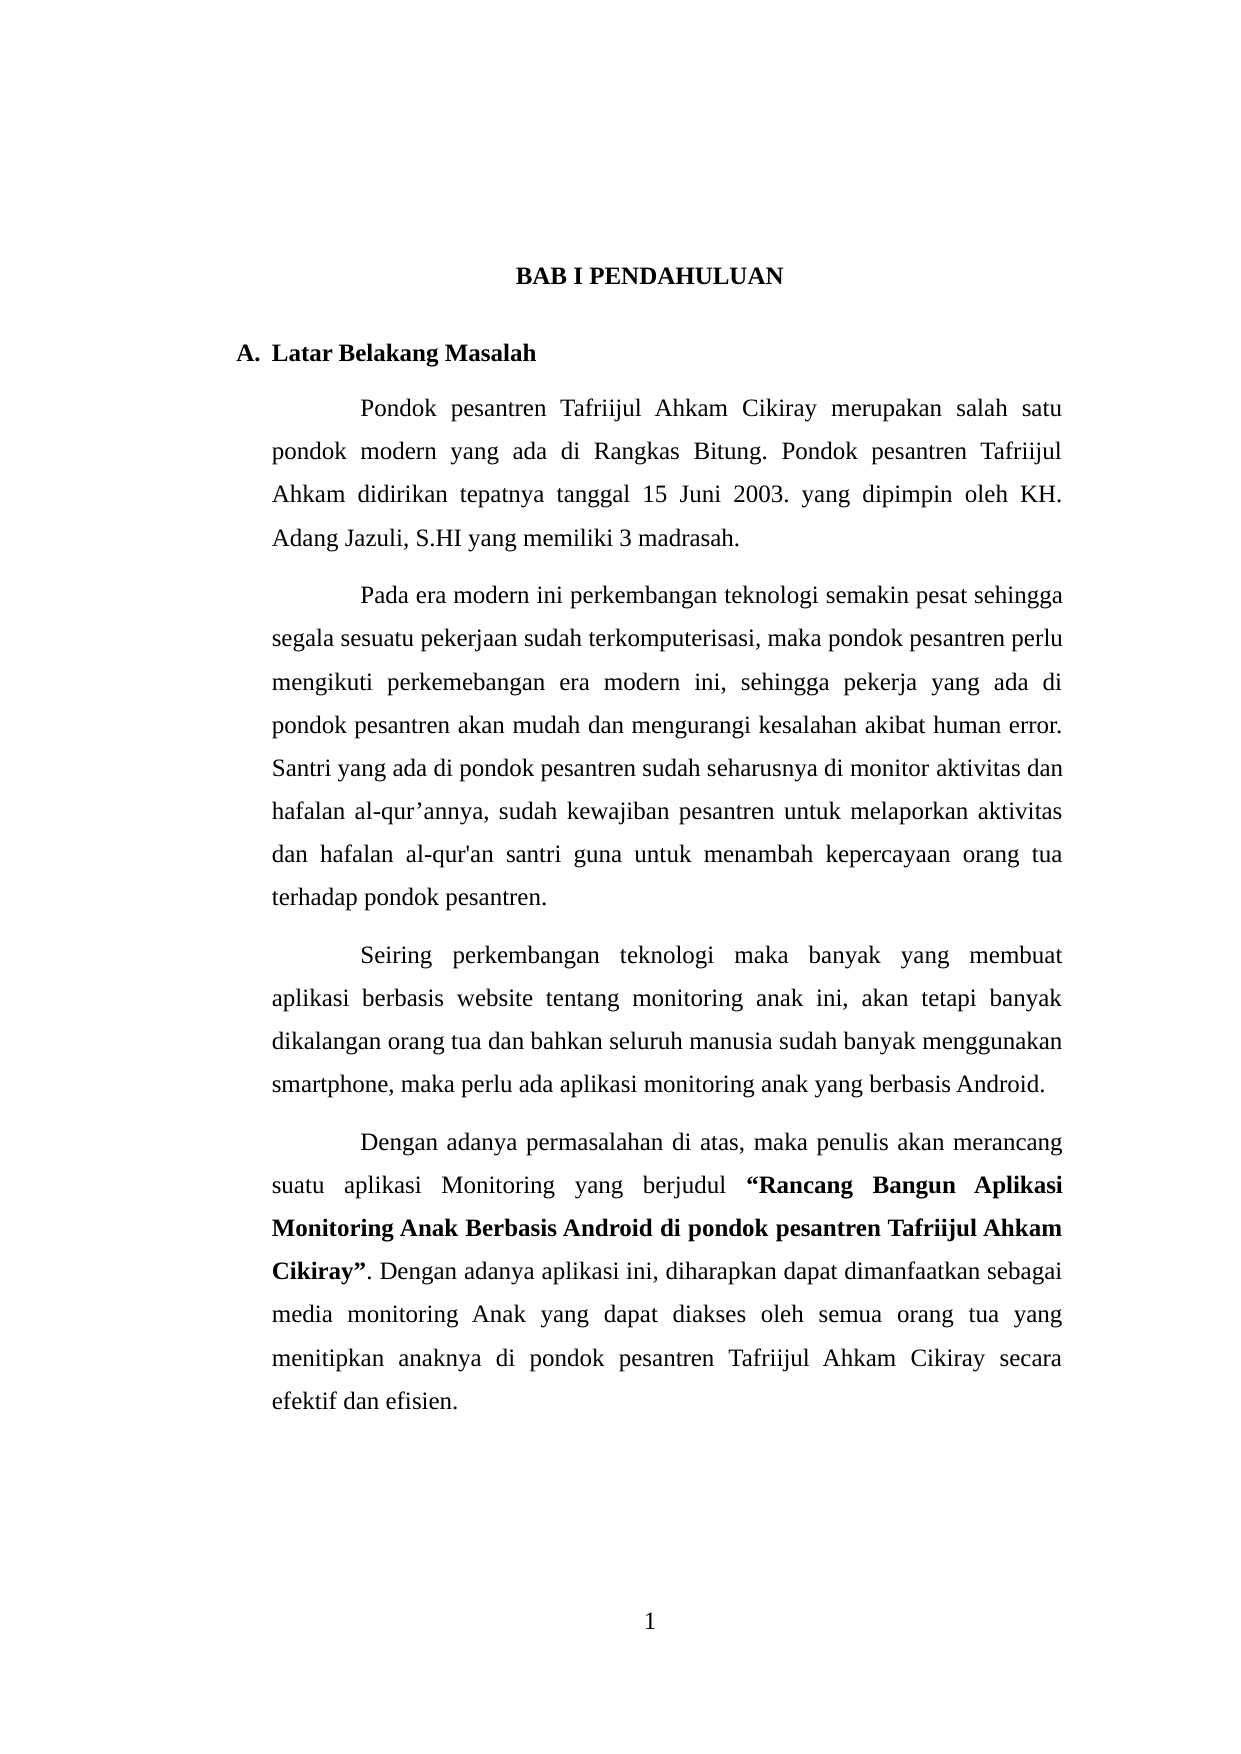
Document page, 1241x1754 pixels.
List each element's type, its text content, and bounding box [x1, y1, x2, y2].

subtitle BAB I PENDAHULUAN [236, 261, 1063, 290]
text Dengan adanya permasalahan di atas, maka penulis akan merancang suatu aplikasi Monitoring yang berjudul “Rancang Bangun Aplikasi Monitoring Anak Berbasis Android di pondok pesantren Tafriijul Ahkam Cikiray”. Dengan adanya aplikasi ini, diharapkan dapat dimanfaatkan sebagai media monitoring Anak yang dapat diakses oleh semua orang tua yang menitipkan anaknya di pondok pesantren Tafriijul Ahkam Cikiray secara efektif dan efisien. [272, 1127, 1063, 1414]
subtitle Latar belakang masalah [236, 338, 1063, 366]
text Pada era modern ini perkembangan teknologi semakin pesat sehingga segala sesuatu pekerjaan sudah terkomputerisasi, maka pondok pesantren perlu mengikuti perkemebangan era modern ini, sehingga pekerja yang ada di pondok pesantren akan mudah dan mengurangi kesalahan akibat human error. Santri yang ada di pondok pesantren sudah seharusnya di monitor aktivitas dan hafalan al-qur’annya, sudah kewajiban pesantren untuk melaporkan aktivitas dan hafalan al-qur'an santri guna untuk menambah kepercayaan orang tua terhadap pondok pesantren. [272, 580, 1063, 911]
text Pondok pesantren Tafriijul Ahkam Cikiray merupakan salah satu pondok modern yang ada di Rangkas Bitung. Pondok pesantren Tafriijul Ahkam didirikan tepatnya tanggal 15 Juni 2003. yang dipimpin oleh KH. Adang Jazuli, S.HI yang memiliki 3 madrasah. [272, 393, 1063, 551]
text Seiring perkembangan teknologi maka banyak yang membuat aplikasi berbasis website tentang monitoring anak ini, akan tetapi banyak dikalangan orang tua dan bahkan seluruh manusia sudah banyak menggunakan smartphone, maka perlu ada aplikasi monitoring anak yang berbasis Android. [272, 940, 1063, 1098]
